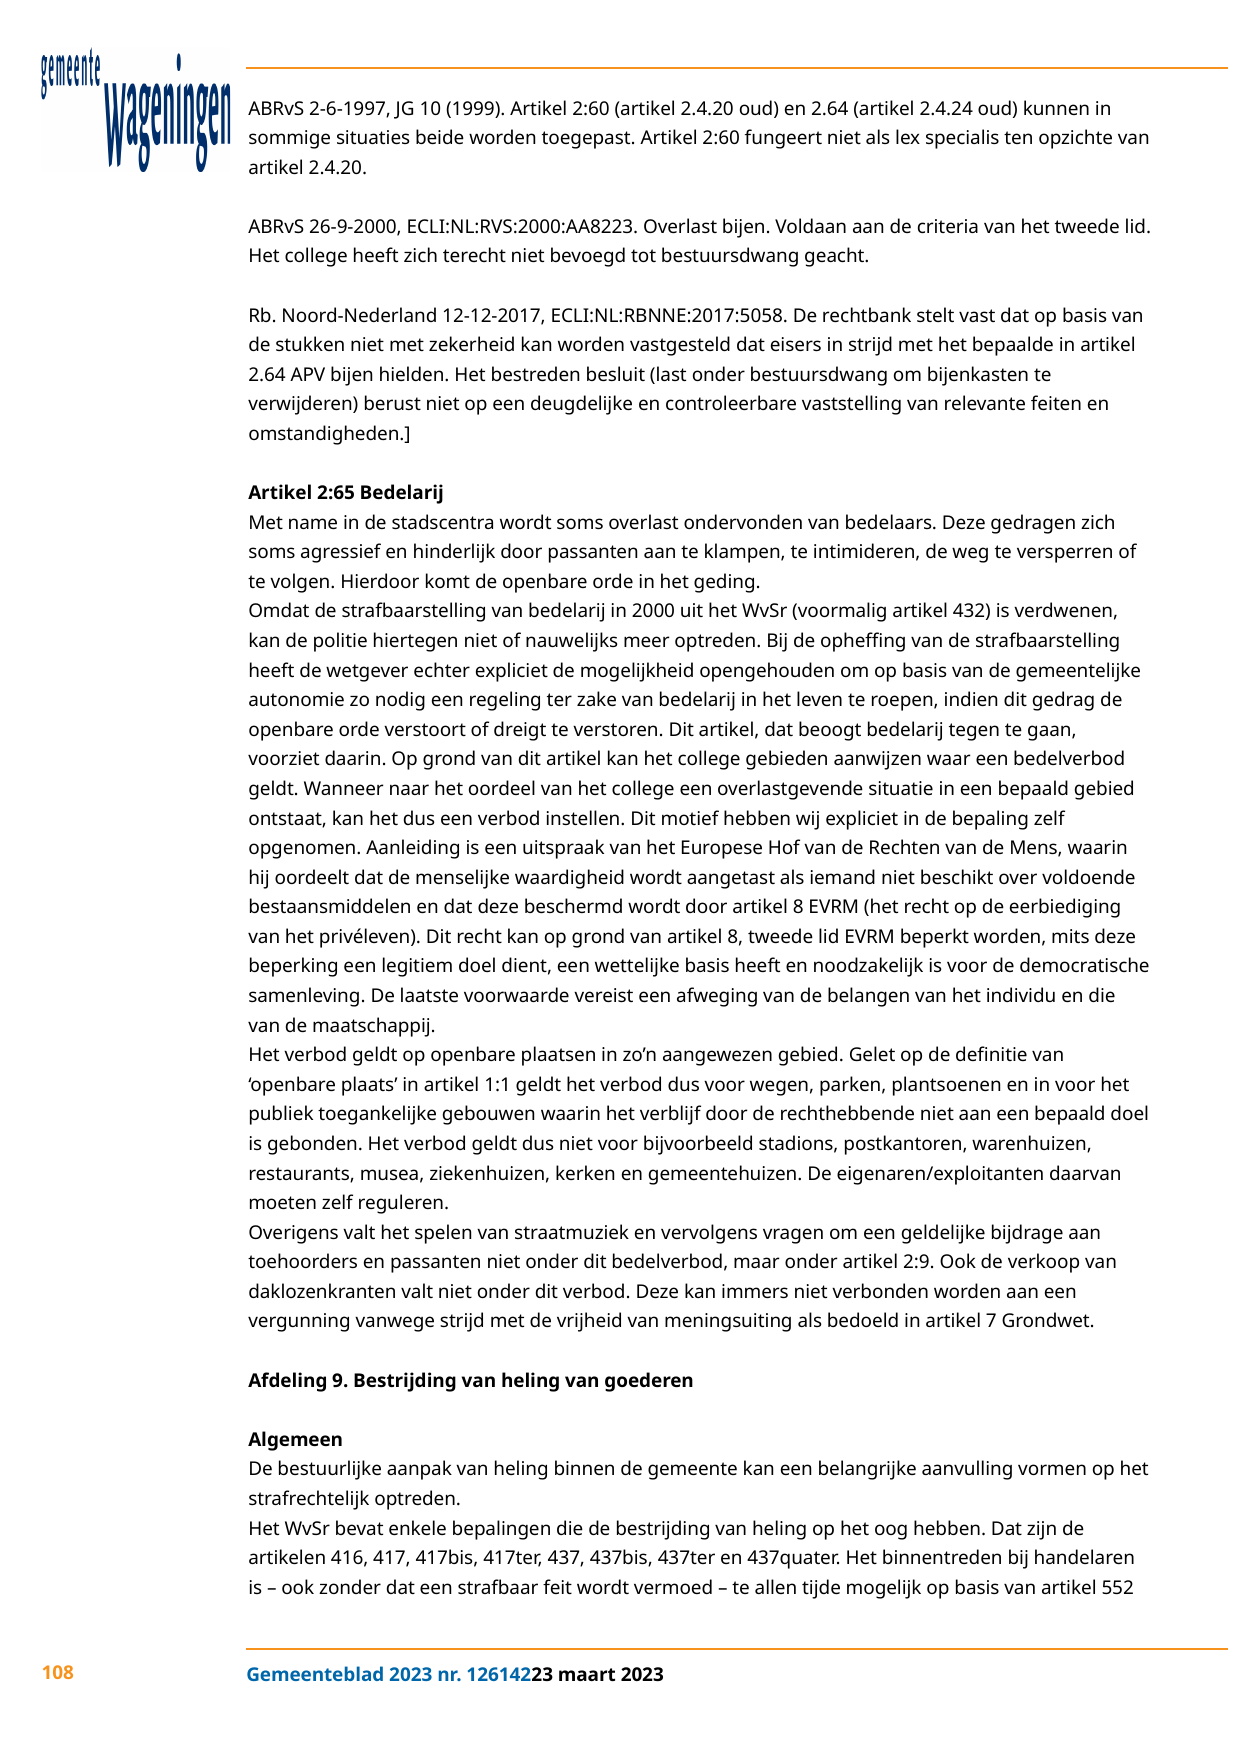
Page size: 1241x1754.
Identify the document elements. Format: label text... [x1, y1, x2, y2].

text Afdeling 9. Bestrijding van heling van goederen [248, 1367, 1152, 1393]
text Rb. Noord-Nederland 12-12-2017, ECLI:NL:RBNNE:2017:5058. De rechtbank stelt vast dat op basis van de stukken niet met zekerheid kan worden vastgesteld dat eisers in strijd met het bepaalde in artikel 2.64 APV bijen hielden. Het bestreden besluit (last onder bestuursdwang om bijenkasten te verwijderen) berust niet op een deugdelijke en controleerbare vaststelling van relevante feiten en omstandigheden.] [248, 302, 1152, 446]
picture [41, 47, 231, 172]
text De bestuurlijke aanpak van heling binnen de gemeente kan een belangrijke aanvulling vormen op het strafrechtelijk optreden. [248, 1456, 1152, 1511]
text Algemeen [248, 1426, 1152, 1452]
text ABRvS 2-6-1997, JG 10 (1999). Artikel 2:60 (artikel 2.4.20 oud) en 2.64 (artikel 2.4.24 oud) kunnen in sommige situaties beide worden toegepast. Artikel 2:60 fungeert niet als lex specialis ten opzichte van artikel 2.4.20. [248, 95, 1152, 180]
text Het WvSr bevat enkele bepalingen die de bestrijding van heling op het oog hebben. Dat zijn de artikelen 416, 417, 417bis, 417ter, 437, 437bis, 437ter en 437quater. Het binnentreden bij handelaren is – ook zonder dat een strafbaar feit wordt vermoed – te allen tijde mogelijk op basis van artikel 552 [248, 1515, 1152, 1600]
text Artikel 2:65 Bedelarij [248, 479, 1152, 505]
text Overigens valt het spelen van straatmuziek en vervolgens vragen om een geldelijke bijdrage aan toehoorders en passanten niet onder dit bedelverbod, maar onder artikel 2:9. Ook de verkoop van daklozenkranten valt niet onder dit verbod. Deze kan immers niet verbonden worden aan een vergunning vanwege strijd met de vrijheid van meningsuiting als bedoeld in artikel 7 Grondwet. [248, 1219, 1152, 1333]
text ABRvS 26-9-2000, ECLI:NL:RVS:2000:AA8223. Overlast bijen. Voldaan aan de criteria van het tweede lid. Het college heeft zich terecht niet bevoegd tot bestuursdwang geacht. [248, 213, 1152, 268]
text Omdat de strafbaarstelling van bedelarij in 2000 uit het WvSr (voormalig artikel 432) is verdwenen, kan de politie hiertegen niet of nauwelijks meer optreden. Bij de opheffing van de strafbaarstelling heeft de wetgever echter expliciet de mogelijkheid opengehouden om op basis van de gemeentelijke autonomie zo nodig een regeling ter zake van bedelarij in het leven te roepen, indien dit gedrag de openbare orde verstoort of dreigt te verstoren. Dit artikel, dat beoogt bedelarij tegen te gaan, voorziet daarin. Op grond van dit artikel kan het college gebieden aanwijzen waar een bedelverbod geldt. Wanneer naar het oordeel van het college een overlastgevende situatie in een bepaald gebied ontstaat, kan het dus een verbod instellen. Dit motief hebben wij expliciet in de bepaling zelf opgenomen. Aanleiding is een uitspraak van het Europese Hof van de Rechten van de Mens, waarin hij oordeelt dat de menselijke waardigheid wordt aangetast als iemand niet beschikt over voldoende bestaansmiddelen en dat deze beschermd wordt door artikel 8 EVRM (het recht op de eerbiediging van het privéleven). Dit recht kan op grond van artikel 8, tweede lid EVRM beperkt worden, mits deze beperking een legitiem doel dient, een wettelijke basis heeft en noodzakelijk is voor de democratische samenleving. De laatste voorwaarde vereist een afweging van de belangen van het individu en die van de maatschappij. [248, 598, 1152, 1038]
text Met name in de stadscentra wordt soms overlast ondervonden van bedelaars. Deze gedragen zich soms agressief en hinderlijk door passanten aan te klampen, te intimideren, de weg te versperren of te volgen. Hierdoor komt de openbare orde in het geding. [248, 509, 1152, 594]
text Het verbod geldt op openbare plaatsen in zo’n aangewezen gebied. Gelet op de definitie van ‘openbare plaats’ in artikel 1:1 geldt het verbod dus voor wegen, parken, plantsoenen en in voor het publiek toegankelijke gebouwen waarin het verblijf door de rechthebbende niet aan een bepaald doel is gebonden. Het verbod geldt dus niet voor bijvoorbeeld stadions, postkantoren, warenhuizen, restaurants, musea, ziekenhuizen, kerken en gemeentehuizen. De eigenaren/exploitanten daarvan moeten zelf reguleren. [248, 1041, 1152, 1215]
